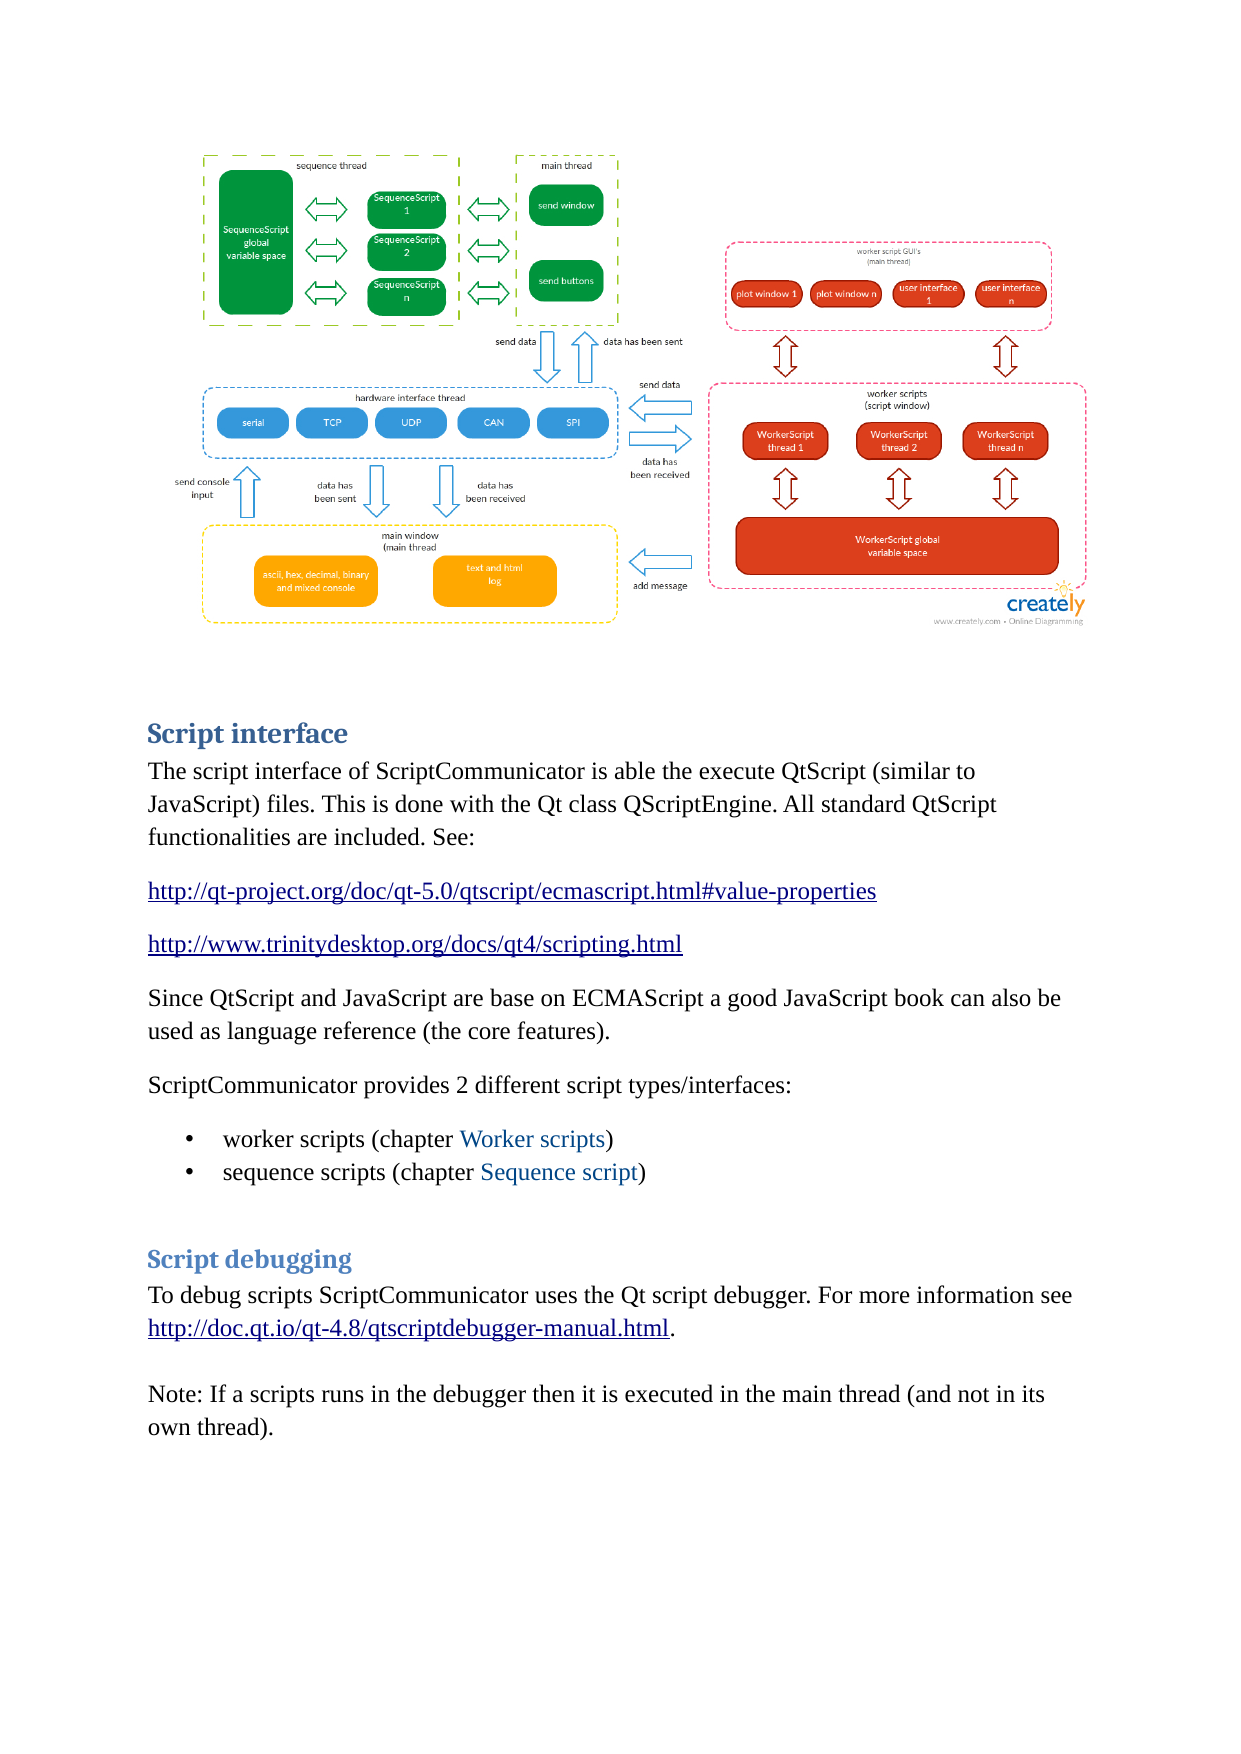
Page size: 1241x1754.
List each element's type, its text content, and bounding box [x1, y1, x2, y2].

list sequence scripts (chapter Sequence script) [185, 1157, 1093, 1186]
text Note: If a scripts runs in the debugger then it is executed in the main thread (and not in its own thread). [148, 1379, 1093, 1441]
subtitle Script debugging [148, 1244, 1093, 1275]
text http://qt-project.org/doc/qt-5.0/qtscript/ecmascript.html#value-properties [148, 876, 1093, 904]
text ScriptCommunicator provides 2 different script types/interfaces: [148, 1070, 1093, 1099]
text http://www.trinitydesktop.org/docs/qt4/scripting.html [148, 929, 1093, 958]
list worker scripts (chapter Worker scripts) [185, 1124, 1093, 1153]
picture [147, 147, 1093, 630]
subtitle Script interface [148, 717, 1093, 751]
text Since QtScript and JavaScript are base on ECMAScript a good JavaScript book can also be used as language reference (the core features). [148, 983, 1093, 1045]
text The script interface of ScriptCommunicator is able the execute QtScript (similar to JavaScript) files. This is done with the Qt class QScriptEngine. All standard QtScript functionalities are included. See: [148, 756, 1093, 851]
text To debug scripts ScriptCommunicator uses the Qt script debugger. For more information see http://doc.qt.io/qt-4.8/qtscriptdebugger-manual.html. [148, 1280, 1093, 1342]
